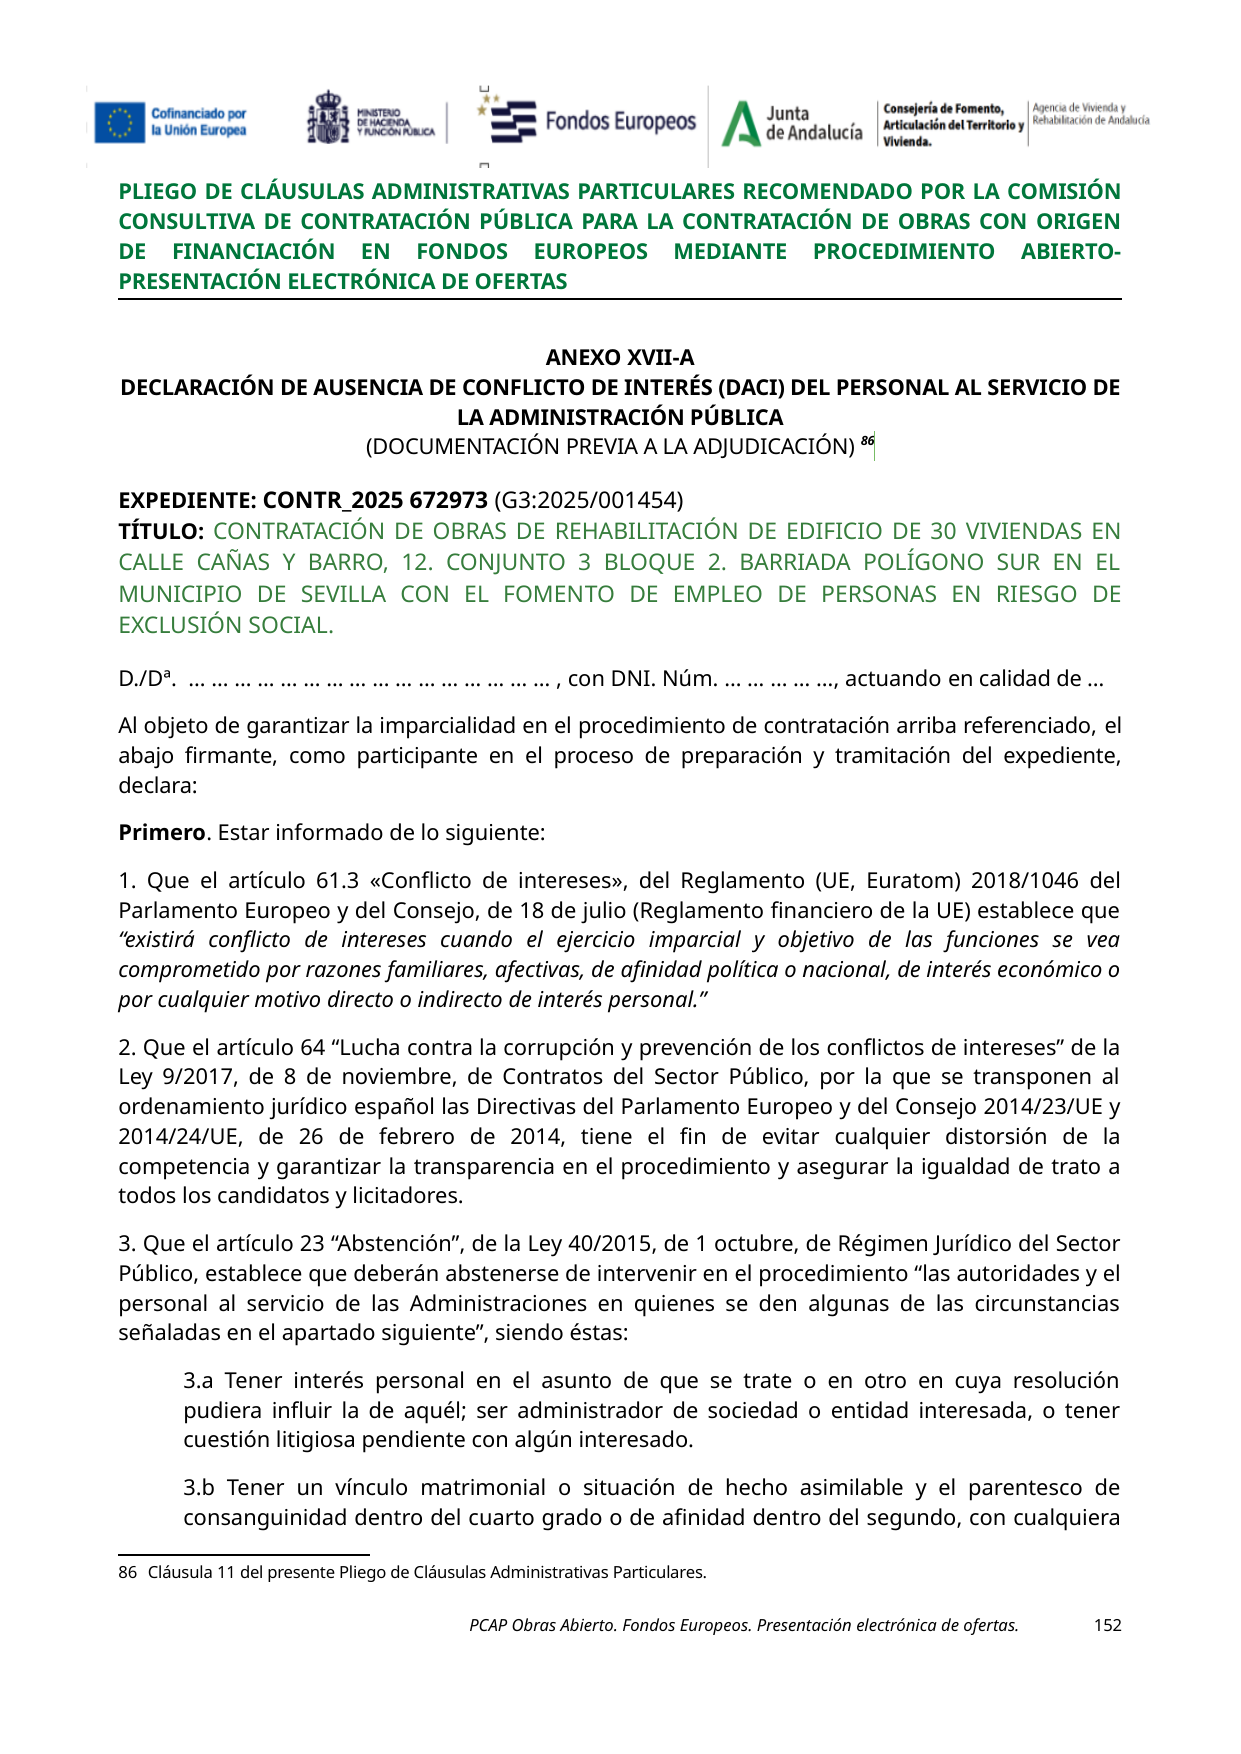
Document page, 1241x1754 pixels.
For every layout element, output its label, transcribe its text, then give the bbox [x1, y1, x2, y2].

text ANEXO XVII-A [118, 342, 1122, 372]
text D./Dª. … … … … … … … … … … … … … … … … , con DNI. Núm. … … … … …, actuando en calidad de … [118, 663, 1122, 693]
text 1. Que el artículo 61.3 «Conflicto de intereses», del Reglamento (UE, Euratom) 2018/1046 del Parlamento Europeo y del Consejo, de 18 de julio (Reglamento financiero de la UE) establece que “existirá conflicto de intereses cuando el ejercicio imparcial y objetivo de las funciones se vea comprometido por razones familiares, afectivas, de afinidad política o nacional, de interés económico o por cualquier motivo directo o indirecto de interés personal.” [118, 865, 1122, 1014]
text (DOCUMENTACIÓN PREVIA A LA ADJUDICACIÓN) [118, 431, 1122, 461]
text 3. Que el artículo 23 “Abstención”, de la Ley 40/2015, de 1 octubre, de Régimen Jurídico del Sector Público, establece que deberán abstenerse de intervenir en el procedimiento “las autoridades y el personal al servicio de las Administraciones en quienes se den algunas de las circunstancias señaladas en el apartado siguiente”, siendo éstas: [118, 1228, 1122, 1347]
text EXPEDIENTE: CONTR_2025 672973 (G3:2025/001454) [118, 484, 1122, 515]
text DECLARACIÓN DE AUSENCIA DE CONFLICTO DE INTERÉS (DACI) DEL PERSONAL AL SERVICIO DE LA ADMINISTRACIÓN PÚBLICA [118, 372, 1122, 431]
text Al objeto de garantizar la imparcialidad en el procedimiento de contratación arriba referenciado, el abajo firmante, como participante en el proceso de preparación y tramitación del expediente, declara: [118, 710, 1122, 800]
text PLIEGO DE CLÁUSULAS ADMINISTRATIVAS PARTICULARES RECOMENDADO POR LA COMISIÓN CONSULTIVA DE CONTRATACIÓN PÚBLICA PARA LA CONTRATACIÓN DE OBRAS CON ORIGEN DE FINANCIACIÓN EN FONDOS EUROPEOS MEDIANTE PROCEDIMIENTO ABIERTO- PRESENTACIÓN ELECTRÓNICA DE OFERTAS [118, 176, 1122, 298]
text 2. Que el artículo 64 “Lucha contra la corrupción y prevención de los conflictos de intereses” de la Ley 9/2017, de 8 de noviembre, de Contratos del Sector Público, por la que se transponen al ordenamiento jurídico español las Directivas del Parlamento Europeo y del Consejo 2014/23/UE y 2014/24/UE, de 26 de febrero de 2014, tiene el fin de evitar cualquier distorsión de la competencia y garantizar la transparencia en el procedimiento y asegurar la igualdad de trato a todos los candidatos y licitadores. [118, 1032, 1122, 1210]
text Cláusula 11 del presente Pliego de Cláusulas Administrativas Particulares. [118, 1561, 1122, 1584]
text TÍTULO: CONTRATACIÓN DE OBRAS DE REHABILITACIÓN DE EDIFICIO DE 30 VIVIENDAS EN CALLE CAÑAS Y BARRO, 12. CONJUNTO 3 BLOQUE 2. BARRIADA POLÍGONO SUR EN EL MUNICIPIO DE SEVILLA CON EL FOMENTO DE EMPLEO DE PERSONAS EN RIESGO DE EXCLUSIÓN SOCIAL. [118, 515, 1122, 640]
text Primero. Estar informado de lo siguiente: [118, 817, 1122, 847]
text 3.b Tener un vínculo matrimonial o situación de hecho asimilable y el parentesco de consanguinidad dentro del cuarto grado o de afinidad dentro del segundo, con cualquiera [183, 1472, 1122, 1532]
picture [86, 81, 1164, 168]
text 3.a Tener interés personal en el asunto de que se trate o en otro en cuya resolución pudiera influir la de aquél; ser administrador de sociedad o entidad interesada, o tener cuestión litigiosa pendiente con algún interesado. [183, 1365, 1122, 1454]
